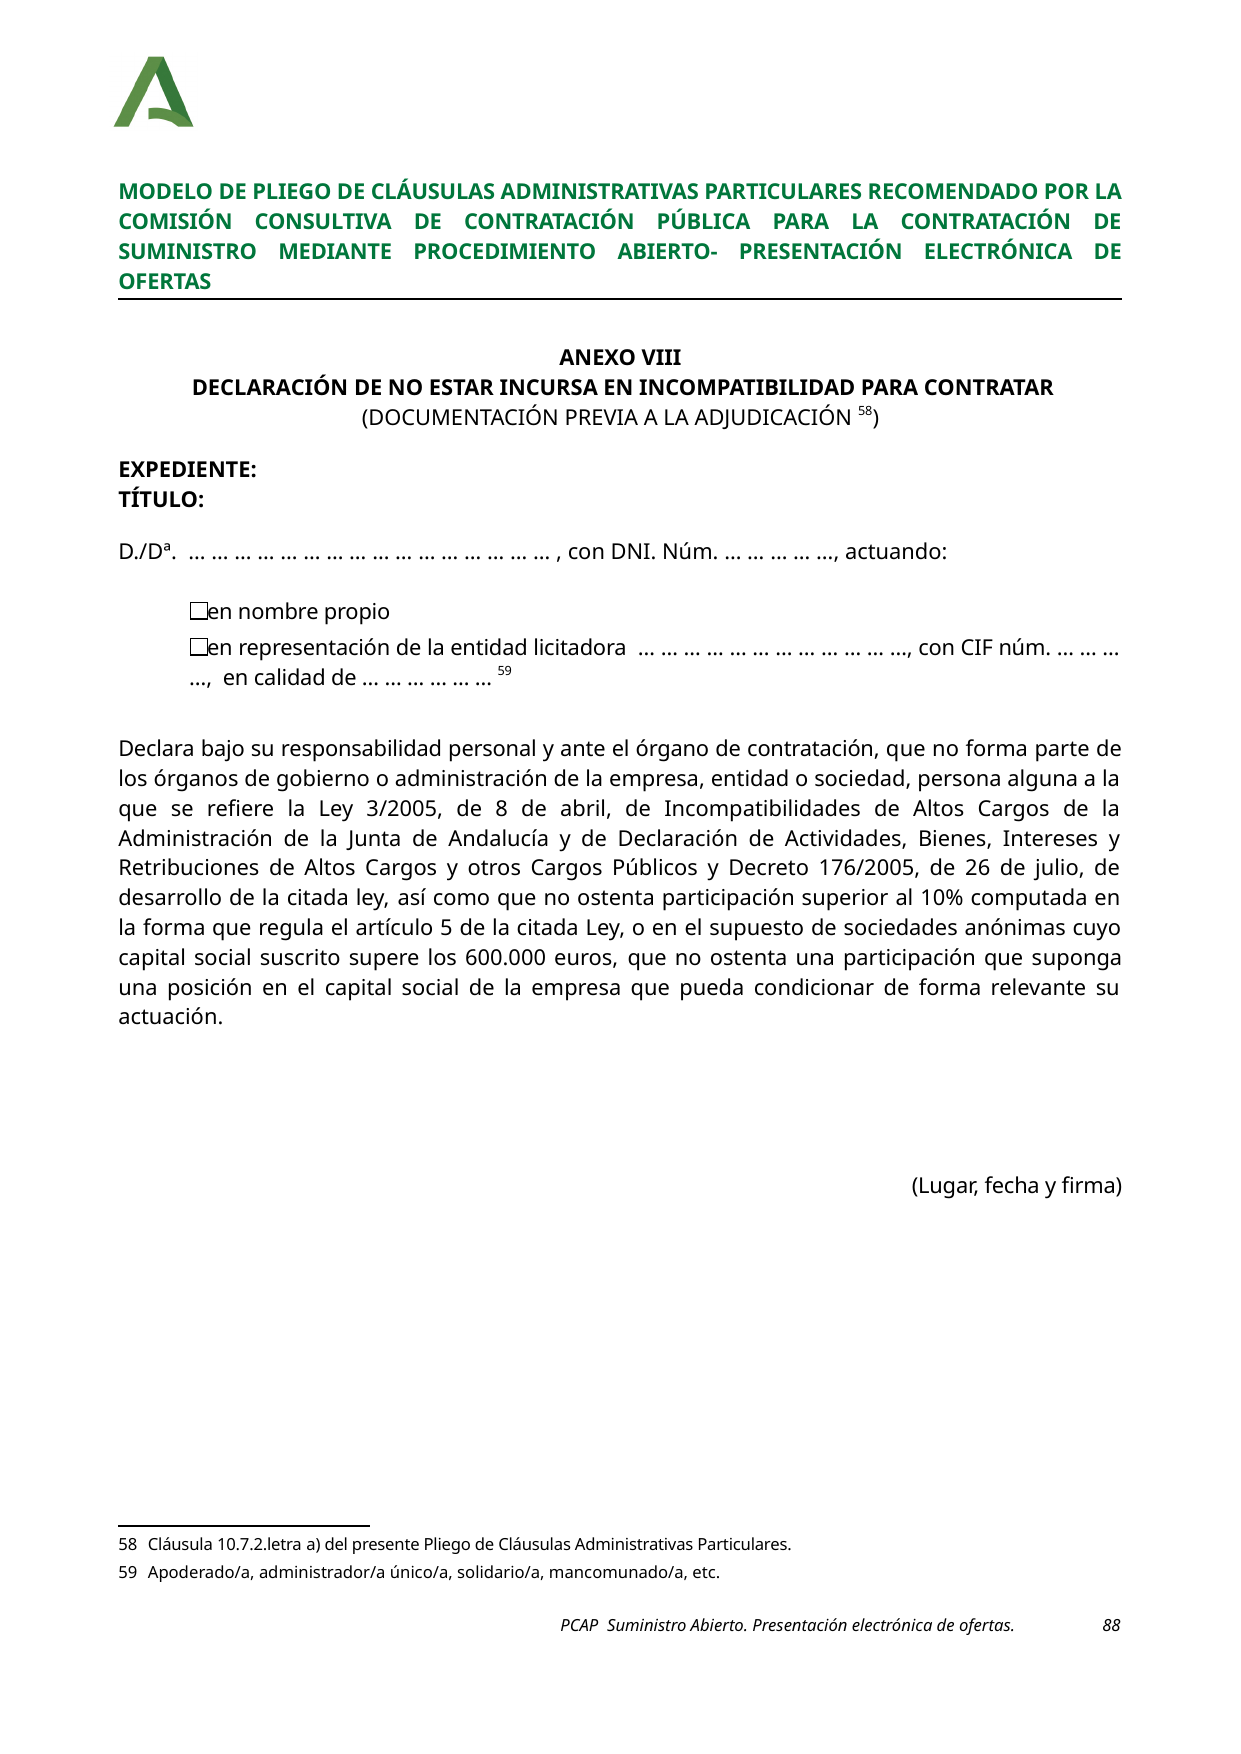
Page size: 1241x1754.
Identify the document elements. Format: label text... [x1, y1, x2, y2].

text Declara bajo su responsabilidad personal y ante el órgano de contratación, que no forma parte de los órganos de gobierno o administración de la empresa, entidad o sociedad, persona alguna a la que se refiere la Ley 3/2005, de 8 de abril, de Incompatibilidades de Altos Cargos de la Administración de la Junta de Andalucía y de Declaración de Actividades, Bienes, Intereses y Retribuciones de Altos Cargos y otros Cargos Públicos y Decreto 176/2005, de 26 de julio, de desarrollo de la citada ley, así como que no ostenta participación superior al 10% computada en la forma que regula el artículo 5 de la citada Ley, o en el supuesto de sociedades anónimas cuyo capital social suscrito supere los 600.000 euros, que no ostenta una participación que suponga una posición en el capital social de la empresa que pueda condicionar de forma relevante su actuación. [118, 733, 1122, 1031]
text (DOCUMENTACIÓN PREVIA A LA ADJUDICACIÓN ) [118, 402, 1122, 431]
text ANEXO VIII [118, 342, 1122, 372]
text en representación de la entidad licitadora … … … … … … … … … … … …, con CIF núm. … … … …, en calidad de … … … … … … [189, 632, 1122, 691]
text DECLARACIÓN DE NO ESTAR INCURSA EN INCOMPATIBILIDAD PARA CONTRATAR [118, 372, 1122, 402]
text (Lugar, fecha y firma) [118, 1171, 1122, 1200]
text D./Dª. … … … … … … … … … … … … … … … … , con DNI. Núm. … … … … …, actuando: [118, 536, 1122, 566]
text Apoderado/a, administrador/a único/a, solidario/a, mancomunado/a, etc. [118, 1561, 1122, 1584]
text EXPEDIENTE: [118, 454, 1122, 484]
picture [109, 52, 198, 131]
text en nombre propio [189, 596, 1122, 626]
text Cláusula 10.7.2.letra a) del presente Pliego de Cláusulas Administrativas Particulares. [118, 1532, 1122, 1555]
text TÍTULO: [118, 484, 1122, 514]
text MODELO DE PLIEGO DE CLÁUSULAS ADMINISTRATIVAS PARTICULARES RECOMENDADO POR LA COMISIÓN CONSULTIVA DE CONTRATACIÓN PÚBLICA PARA LA CONTRATACIÓN DE SUMINISTRO MEDIANTE PROCEDIMIENTO ABIERTO- PRESENTACIÓN ELECTRÓNICA DE OFERTAS [118, 176, 1122, 298]
